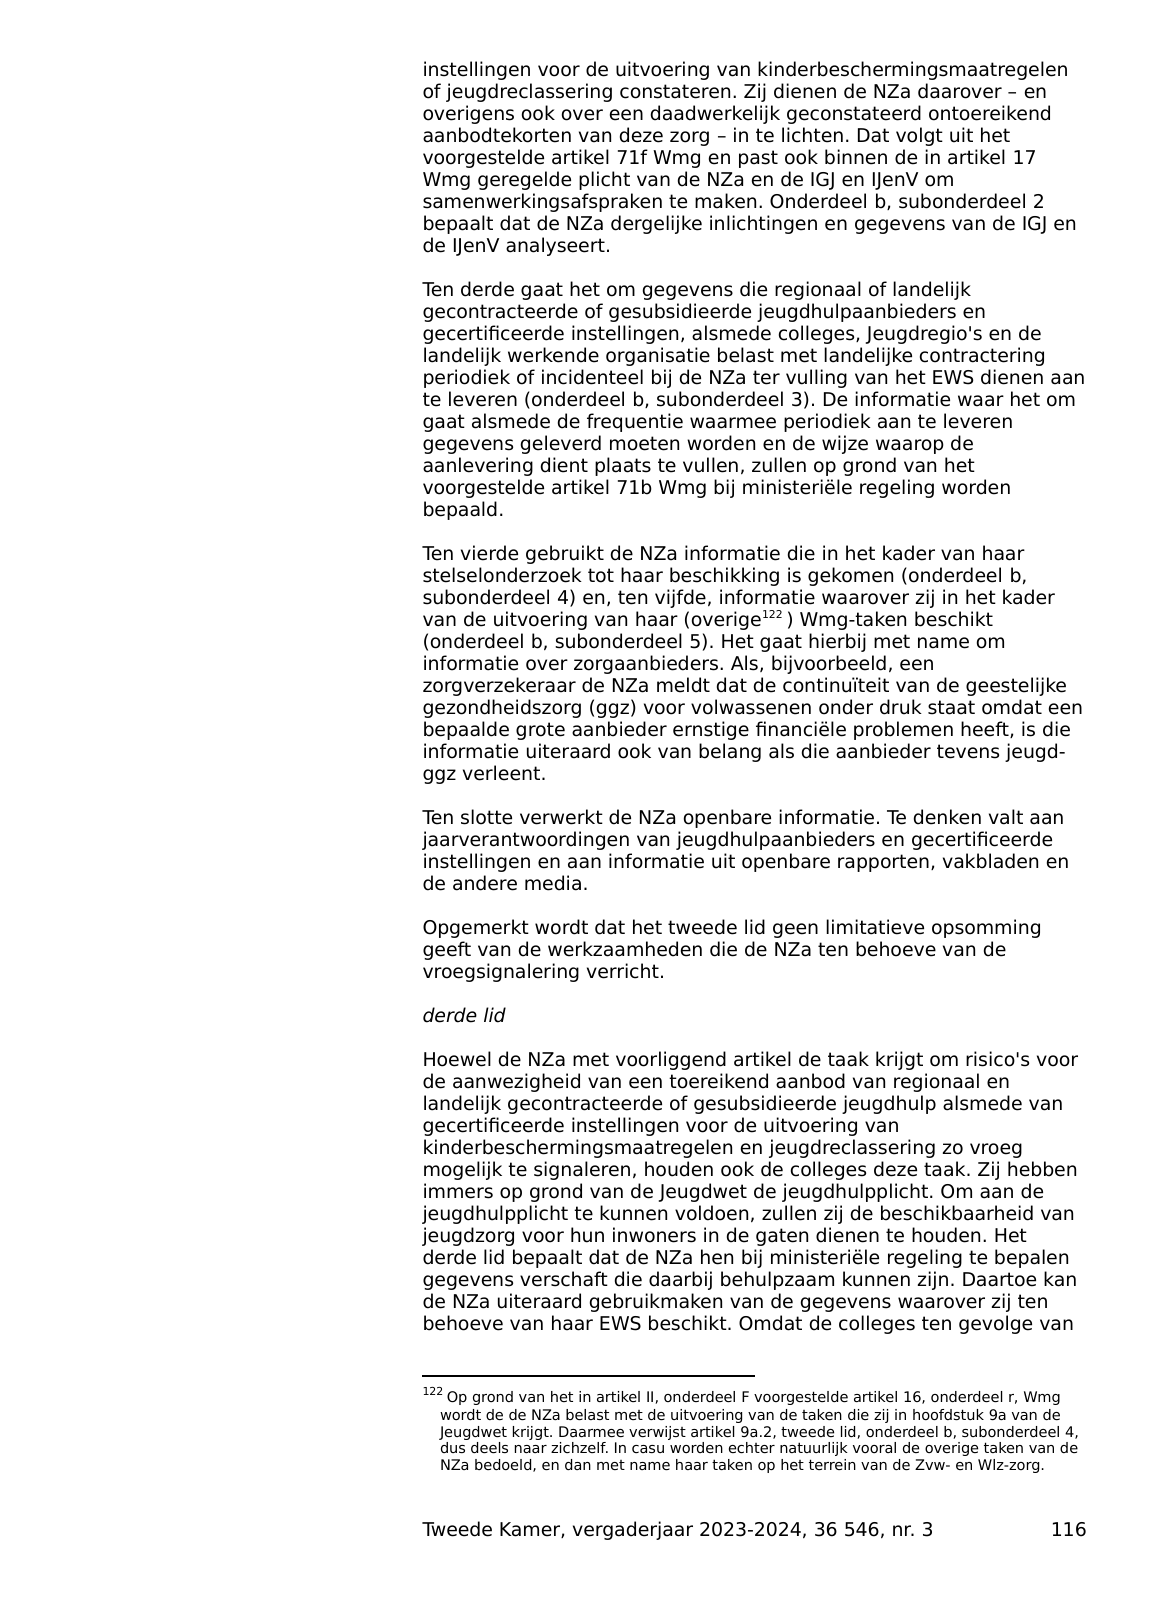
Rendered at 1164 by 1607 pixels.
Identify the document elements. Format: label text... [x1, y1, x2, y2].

text Hoewel de NZa met voorliggend artikel de taak krijgt om risico's voor de aanwezigheid van een toereikend aanbod van regionaal en landelijk gecontracteerde of gesubsidieerde jeugdhulp alsmede van gecertificeerde instellingen voor de uitvoering van kinderbeschermingsmaatregelen en jeugdreclassering zo vroeg mogelijk te signaleren, houden ook de colleges deze taak. Zij hebben immers op grond van de Jeugdwet de jeugdhulpplicht. Om aan de jeugdhulpplicht te kunnen voldoen, zullen zij de beschikbaarheid van jeugdzorg voor hun inwoners in de gaten dienen te houden. Het derde lid bepaalt dat de NZa hen bij ministeriële regeling te bepalen gegevens verschaft die daarbij behulpzaam kunnen zijn. Daartoe kan de NZa uiteraard gebruikmaken van de gegevens waarover zij ten behoeve van haar EWS beschikt. Omdat de colleges ten gevolge van [422, 1049, 1087, 1335]
subtitle derde lid [422, 1005, 1087, 1027]
text Opgemerkt wordt dat het tweede lid geen limitatieve opsomming geeft van de werkzaamheden die de NZa ten behoeve van de vroegsignalering verricht. [422, 917, 1087, 983]
text Ten derde gaat het om gegevens die regionaal of landelijk gecontracteerde of gesubsidieerde jeugdhulpaanbieders en gecertificeerde instellingen, alsmede colleges, Jeugdregio's en de landelijk werkende organisatie belast met landelijke contractering periodiek of incidenteel bij de NZa ter vulling van het EWS dienen aan te leveren (onderdeel b, subonderdeel 3). De informatie waar het om gaat alsmede de frequentie waarmee periodiek aan te leveren gegevens geleverd moeten worden en de wijze waarop de aanlevering dient plaats te vullen, zullen op grond van het voorgestelde artikel 71b Wmg bij ministeriële regeling worden bepaald. [422, 279, 1087, 521]
text Ten vierde gebruikt de NZa informatie die in het kader van haar stelselonderzoek tot haar beschikking is gekomen (onderdeel b, subonderdeel 4) en, ten vijfde, informatie waarover zij in het kader van de uitvoering van haar (overige) Wmg-taken beschikt (onderdeel b, subonderdeel 5). Het gaat hierbij met name om informatie over zorgaanbieders. Als, bijvoorbeeld, een zorgverzekeraar de NZa meldt dat de continuïteit van de geestelijke gezondheidszorg (ggz) voor volwassenen onder druk staat omdat een bepaalde grote aanbieder ernstige financiële problemen heeft, is die informatie uiteraard ook van belang als die aanbieder tevens jeugd-ggz verleent. [422, 543, 1087, 785]
text instellingen voor de uitvoering van kinderbeschermingsmaatregelen of jeugdreclassering constateren. Zij dienen de NZa daarover – en overigens ook over een daadwerkelijk geconstateerd ontoereikend aanbodtekorten van deze zorg – in te lichten. Dat volgt uit het voorgestelde artikel 71f Wmg en past ook binnen de in artikel 17 Wmg geregelde plicht van de NZa en de IGJ en IJenV om samenwerkingsafspraken te maken. Onderdeel b, subonderdeel 2 bepaalt dat de NZa dergelijke inlichtingen en gegevens van de IGJ en de IJenV analyseert. [422, 59, 1087, 257]
text Ten slotte verwerkt de NZa openbare informatie. Te denken valt aan jaarverantwoordingen van jeugdhulpaanbieders en gecertificeerde instellingen en aan informatie uit openbare rapporten, vakbladen en de andere media. [422, 807, 1087, 895]
text Op grond van het in artikel II, onderdeel F voorgestelde artikel 16, onderdeel r, Wmg wordt de de NZa belast met de uitvoering van de taken die zij in hoofdstuk 9a van de Jeugdwet krijgt. Daarmee verwijst artikel 9a.2, tweede lid, onderdeel b, subonderdeel 4, dus deels naar zichzelf. In casu worden echter natuurlijk vooral de overige taken van de NZa bedoeld, en dan met name haar taken op het terrein van de Zvw- en Wlz-zorg. [422, 1385, 1087, 1474]
